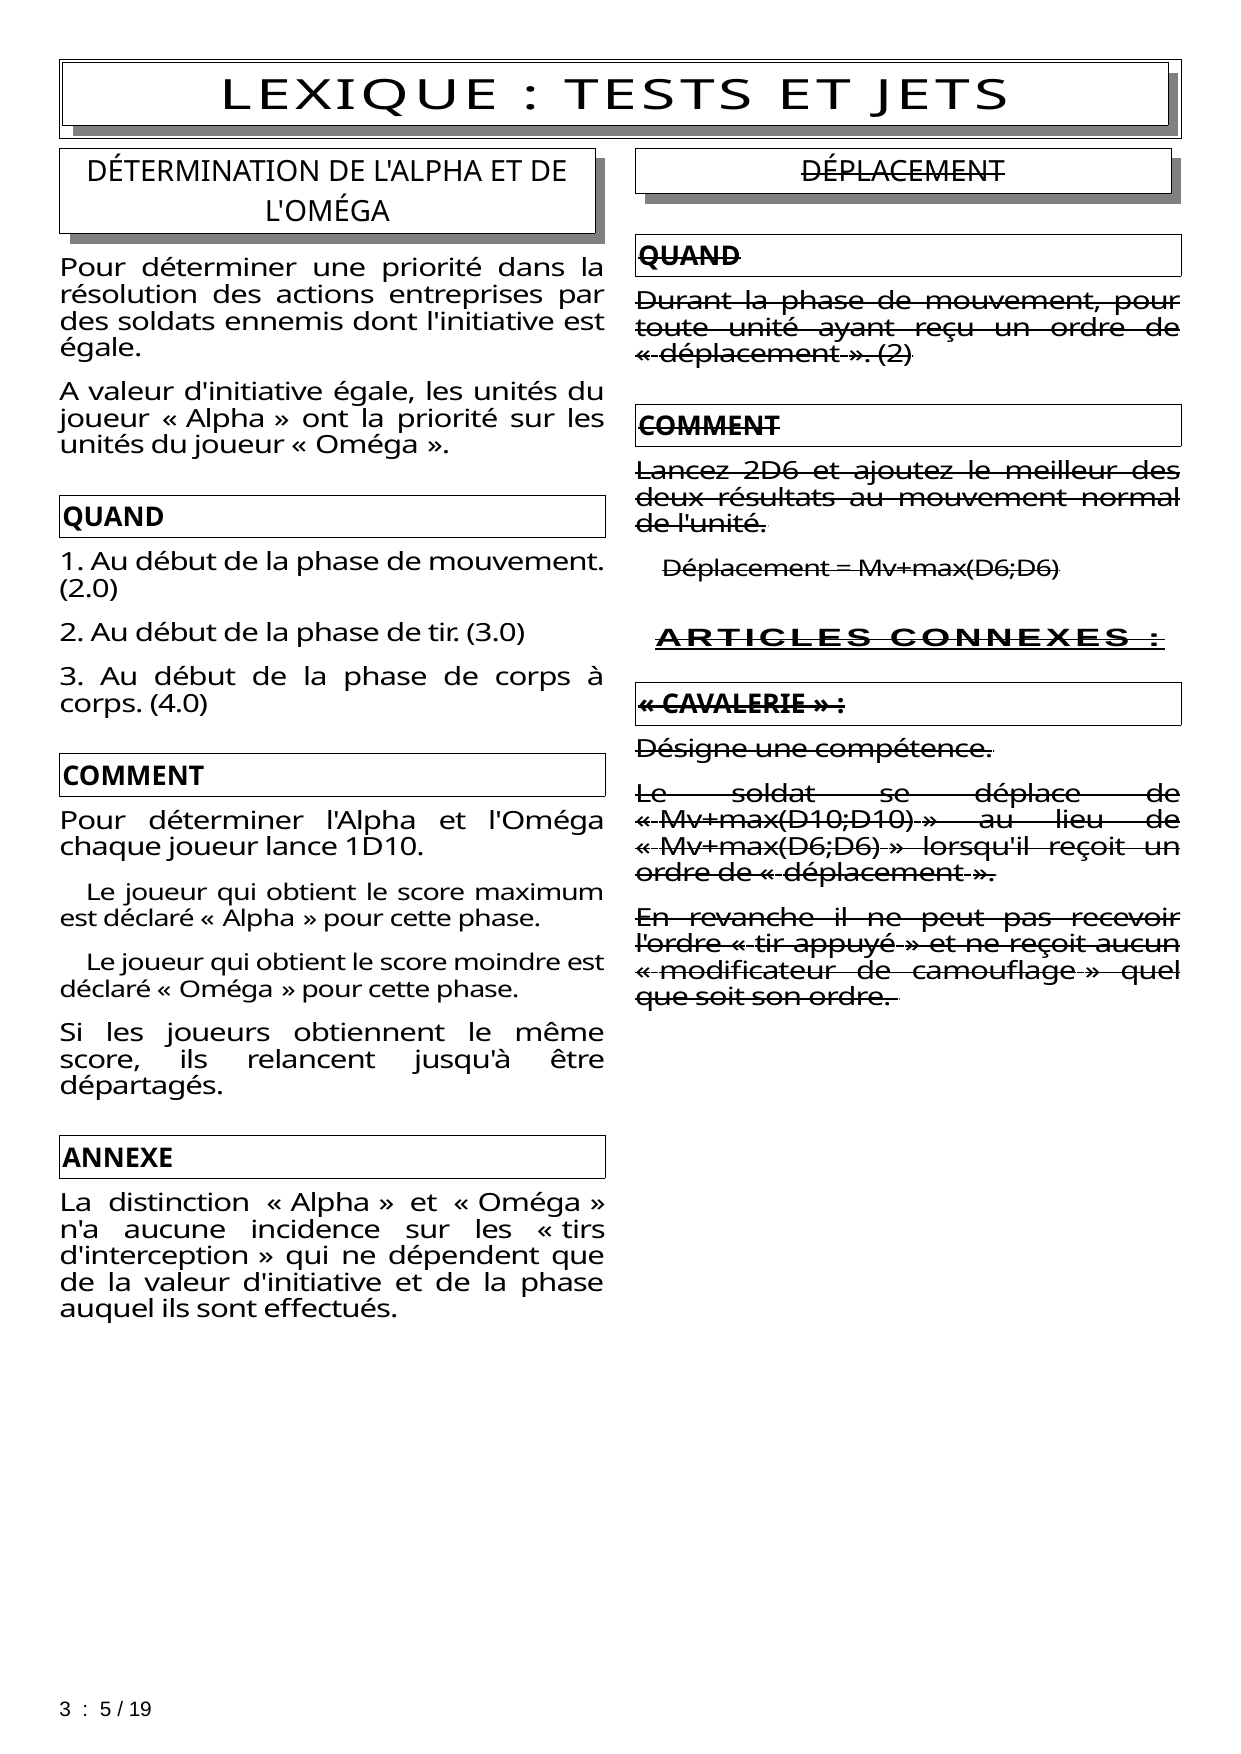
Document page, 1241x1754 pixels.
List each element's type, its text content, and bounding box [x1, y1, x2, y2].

text Le soldat se déplace de « Mv+max(D10;D10) » au lieu de « Mv+max(D6;D6) » lorsqu'il reçoit un ordre de « déplacement ». [635, 781, 1181, 887]
text Déplacement = Mv+max(D6;D6) [635, 556, 1181, 582]
title quand [636, 235, 1181, 276]
text Pour déterminer l'Alpha et l'Oméga chaque joueur lance 1D10. [59, 808, 605, 861]
text Si les joueurs obtiennent le même score, ils relancent jusqu'à être départagés. [59, 1020, 605, 1100]
title articles connexes : [635, 623, 1181, 652]
title Quand [60, 496, 605, 537]
title Annexe [60, 1136, 605, 1178]
text 1. Au début de la phase de mouvement. (2.0) [59, 549, 605, 602]
text Durant la phase de mouvement, pour toute unité ayant reçu un ordre de « déplacement ». (2) [635, 288, 1181, 368]
text 2. Au début de la phase de tir. (3.0) [59, 620, 605, 647]
title comment [636, 405, 1181, 446]
text En revanche il ne peut pas recevoir l'ordre « tir appuyé » et ne reçoit aucun « modificateur de camouflage » quel que soit son ordre. [635, 905, 1181, 1011]
text Pour déterminer une priorité dans la résolution des actions entreprises par des soldats ennemis dont l'initiative est égale. [59, 256, 605, 362]
title « Cavalerie » : [636, 683, 1181, 725]
title Déplacement [636, 149, 1171, 193]
text La distinction « Alpha » et « Oméga » n'a aucune incidence sur les « tirs d'interception » qui ne dépendent que de la valeur d'initiative et de la phase auquel ils sont effectués. [59, 1190, 605, 1323]
text A valeur d'initiative égale, les unités du joueur « Alpha » ont la priorité sur les unités du joueur « Oméga ». [59, 379, 605, 459]
title détermination de l'alpha et de l'oméga [60, 149, 595, 233]
text Le joueur qui obtient le score moindre est déclaré « Oméga » pour cette phase. [59, 949, 605, 1003]
text Le joueur qui obtient le score maximum est déclaré « Alpha » pour cette phase. [59, 879, 605, 932]
text 3. Au début de la phase de corps à corps. (4.0) [59, 664, 605, 718]
text Désigne une compétence. [635, 737, 1181, 763]
title Comment [60, 754, 605, 796]
text Lancez 2D6 et ajoutez le meilleur des deux résultats au mouvement normal de l'unité. [635, 458, 1181, 538]
